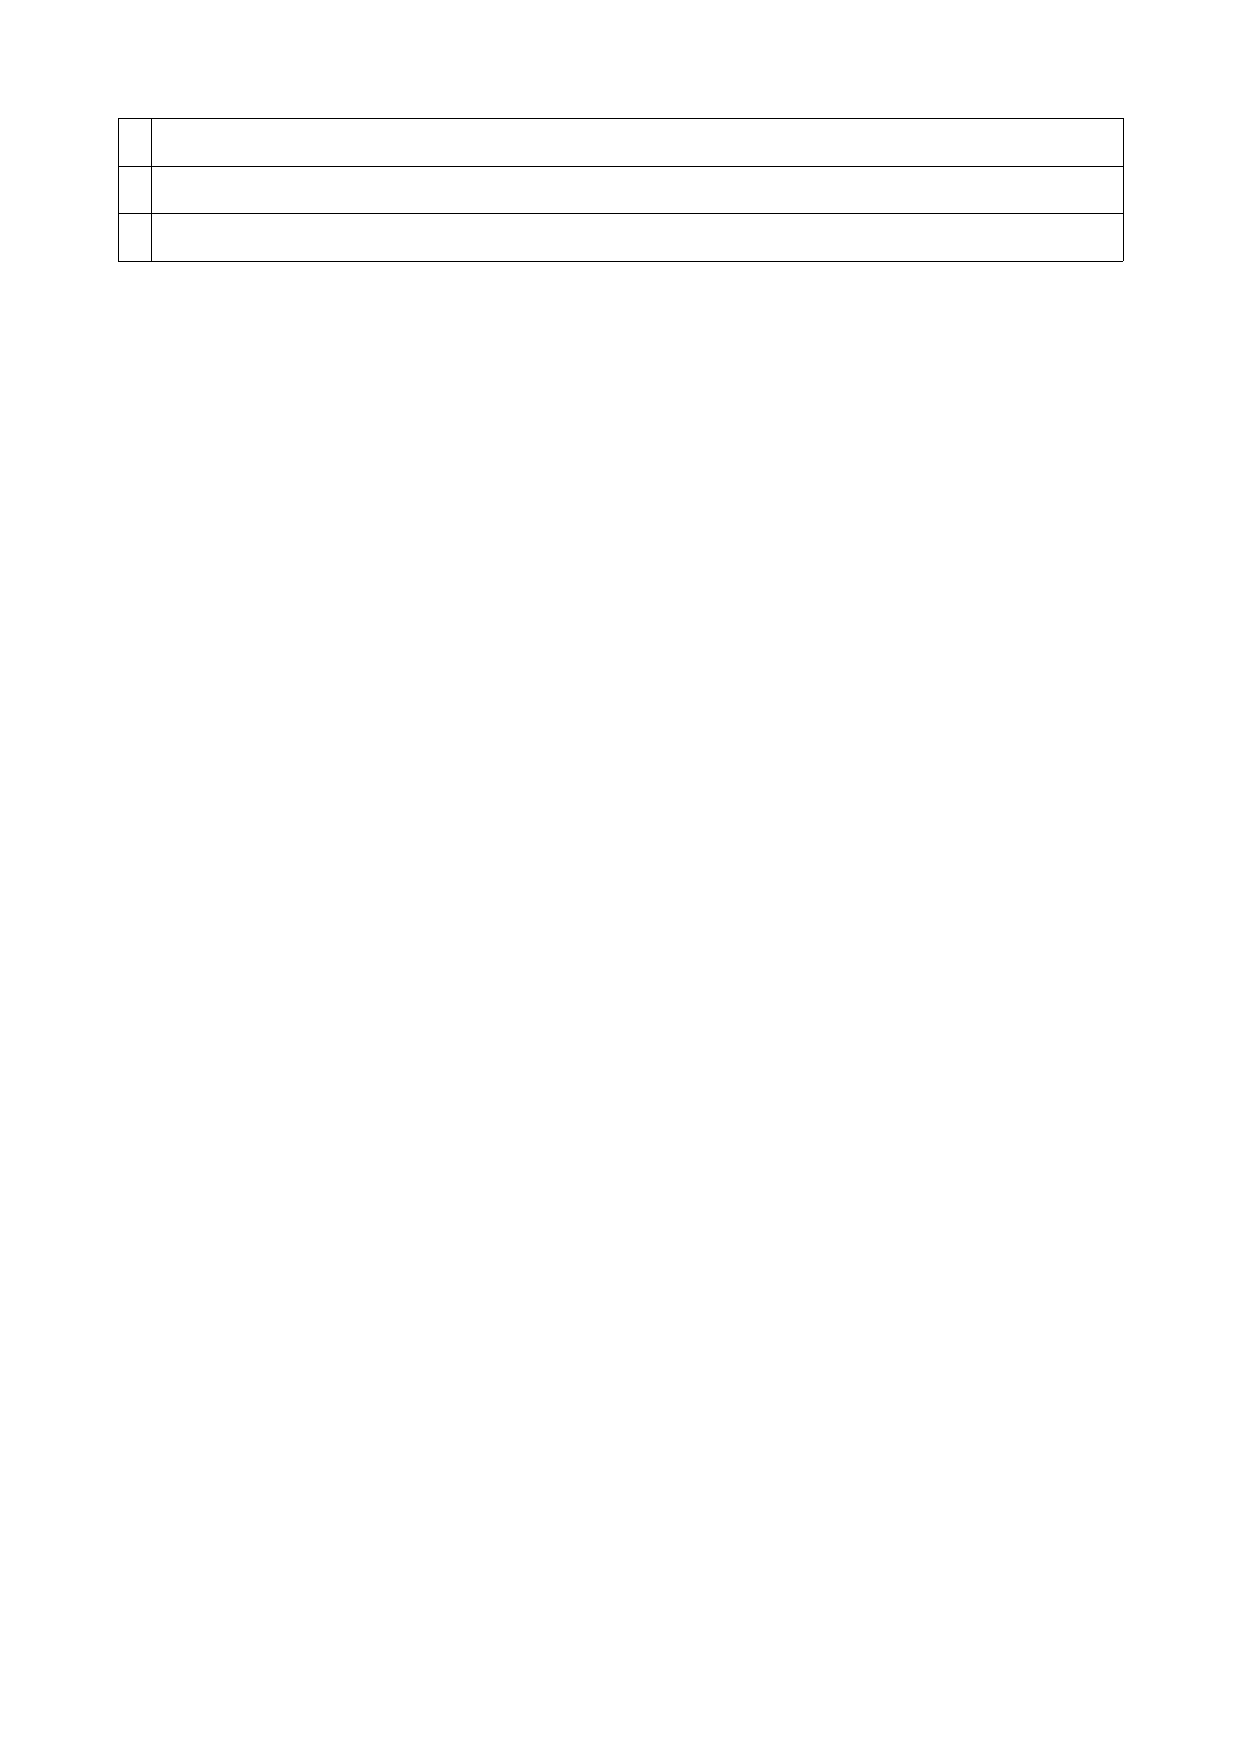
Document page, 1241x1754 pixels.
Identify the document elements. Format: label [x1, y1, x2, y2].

table_cell [152, 214, 1123, 261]
table_cell [119, 214, 151, 261]
table_cell [119, 167, 151, 213]
table_cell [152, 167, 1123, 213]
table_cell [152, 119, 1123, 166]
table_cell [119, 119, 151, 166]
